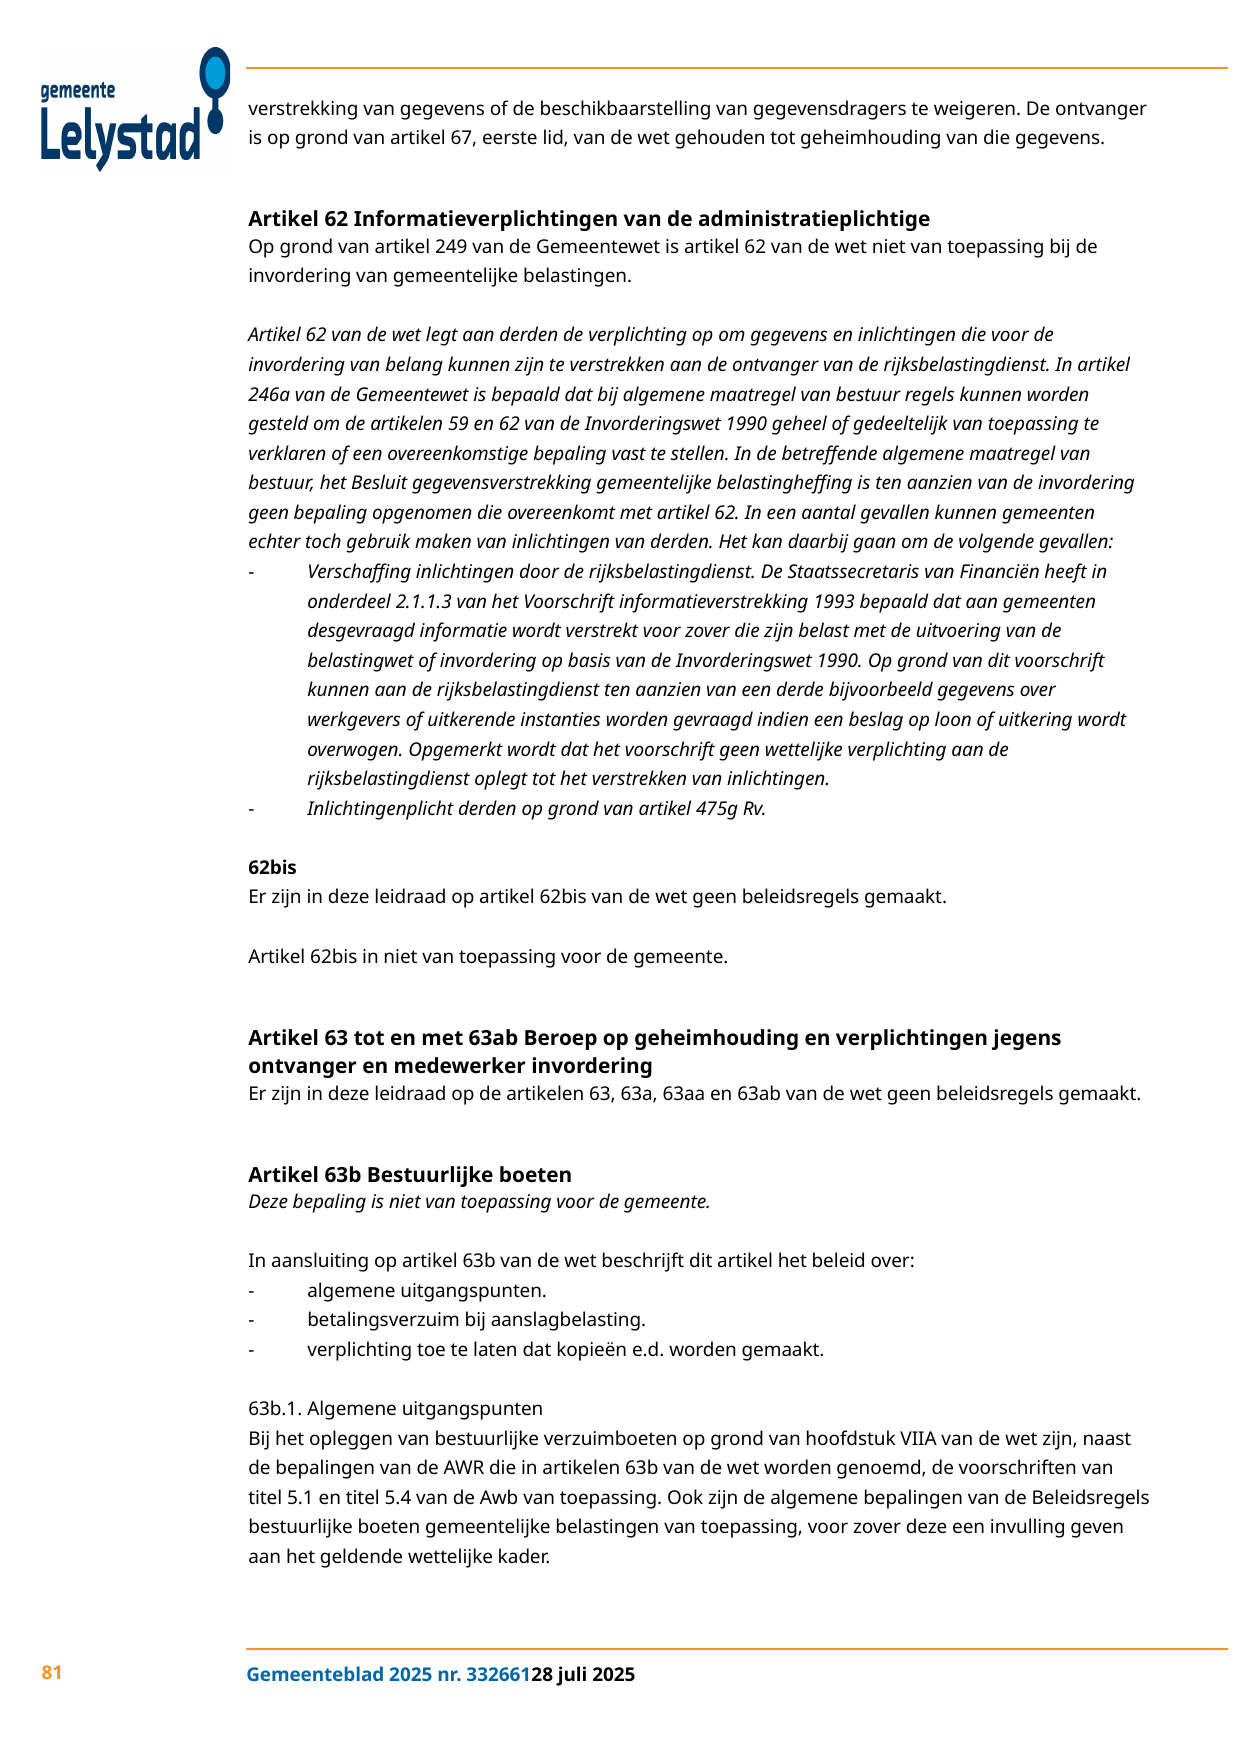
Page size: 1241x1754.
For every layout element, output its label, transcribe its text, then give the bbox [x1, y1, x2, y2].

text Deze bepaling is niet van toepassing voor de gemeente. [248, 1188, 1152, 1214]
list betalingsverzuim bij aanslagbelasting. [248, 1306, 1152, 1332]
text Artikel 63 tot en met 63ab Beroep op geheimhouding en verplichtingen jegens ontvanger en medewerker invordering [248, 1023, 1152, 1080]
text 63b.1. Algemene uitgangspunten [248, 1395, 1152, 1421]
list Verschaffing inlichtingen door de rijksbelastingdienst. De Staatssecretaris van Financiën heeft in onderdeel 2.1.1.3 van het Voorschrift informatieverstrekking 1993 bepaald dat aan gemeenten desgevraagd informatie wordt verstrekt voor zover die zijn belast met de uitvoering van de belastingwet of invordering op basis van de Invorderingswet 1990. Op grond van dit voorschrift kunnen aan de rijksbelastingdienst ten aanzien van een derde bijvoorbeeld gegevens over werkgevers of uitkerende instanties worden gevraagd indien een beslag op loon of uitkering wordt overwogen. Opgemerkt wordt dat het voorschrift geen wettelijke verplichting aan de rijksbelastingdienst oplegt tot het verstrekken van inlichtingen. [248, 558, 1152, 791]
text Artikel 62 Informatieverplichtingen van de administratieplichtige [248, 204, 1152, 233]
list algemene uitgangspunten. [248, 1277, 1152, 1303]
text Artikel 63b Bestuurlijke boeten [248, 1160, 1152, 1188]
list Inlichtingenplicht derden op grond van artikel 475g Rv. [248, 795, 1152, 821]
text Artikel 62 van de wet legt aan derden de verplichting op om gegevens en inlichtingen die voor de invordering van belang kunnen zijn te verstrekken aan de ontvanger van de rijksbelastingdienst. In artikel 246a van de Gemeentewet is bepaald dat bij algemene maatregel van bestuur regels kunnen worden gesteld om de artikelen 59 en 62 van de Invorderingswet 1990 geheel of gedeeltelijk van toepassing te verklaren of een overeenkomstige bepaling vast te stellen. In de betreffende algemene maatregel van bestuur, het Besluit gegevensverstrekking gemeentelijke belastingheffing is ten aanzien van de invordering geen bepaling opgenomen die overeenkomt met artikel 62. In een aantal gevallen kunnen gemeenten echter toch gebruik maken van inlichtingen van derden. Het kan daarbij gaan om de volgende gevallen: [248, 322, 1152, 554]
text verstrekking van gegevens of de beschikbaarstelling van gegevensdragers te weigeren. De ontvanger is op grond van artikel 67, eerste lid, van de wet gehouden tot geheimhouding van die gegevens. [248, 95, 1152, 150]
picture [41, 47, 231, 172]
text Er zijn in deze leidraad op de artikelen 63, 63a, 63aa en 63ab van de wet geen beleidsregels gemaakt. [248, 1080, 1152, 1105]
text Op grond van artikel 249 van de Gemeentewet is artikel 62 van de wet niet van toepassing bij de invordering van gemeentelijke belastingen. [248, 233, 1152, 288]
text Artikel 62bis in niet van toepassing voor de gemeente. [248, 943, 1152, 968]
list verplichting toe te laten dat kopieën e.d. worden gemaakt. [248, 1336, 1152, 1362]
text Bij het opleggen van bestuurlijke verzuimboeten op grond van hoofdstuk VIIA van de wet zijn, naast de bepalingen van de AWR die in artikelen 63b van de wet worden genoemd, de voorschriften van titel 5.1 en titel 5.4 van de Awb van toepassing. Ook zijn de algemene bepalingen van de Beleidsregels bestuurlijke boeten gemeentelijke belastingen van toepassing, voor zover deze een invulling geven aan het geldende wettelijke kader. [248, 1425, 1152, 1569]
text Er zijn in deze leidraad op artikel 62bis van de wet geen beleidsregels gemaakt. [248, 884, 1152, 909]
text 62bis [248, 854, 1152, 880]
text In aansluiting op artikel 63b van de wet beschrijft dit artikel het beleid over: [248, 1247, 1152, 1273]
